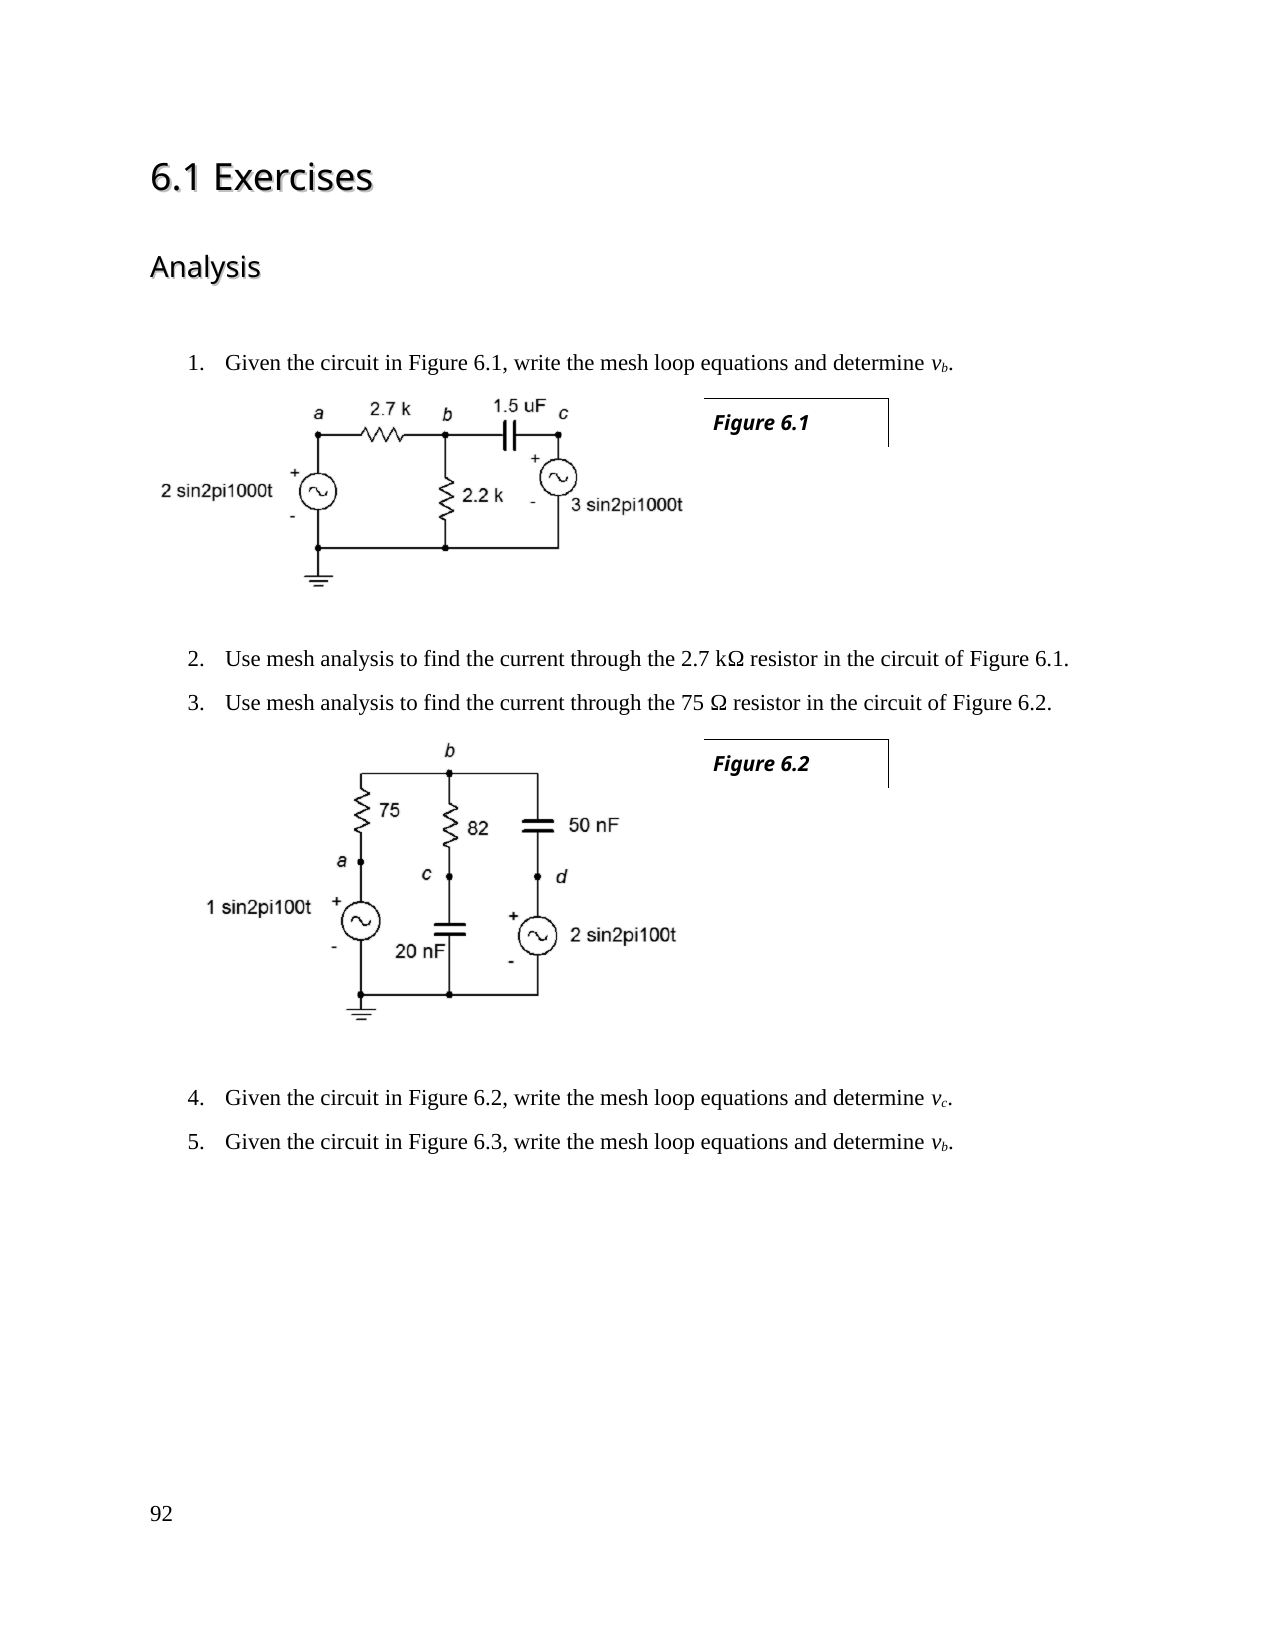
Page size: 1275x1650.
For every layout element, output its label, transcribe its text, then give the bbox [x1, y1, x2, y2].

subtitle Analysis [150, 247, 1125, 286]
list Given the circuit in Figure 6.2, write the mesh loop equations and determine vc. [187, 1083, 1125, 1110]
picture [152, 378, 693, 598]
text Figure 6.2 [713, 749, 879, 777]
list Use mesh analysis to find the current through the 2.7 kΩ resistor in the circuit of Figure 6.1. [187, 645, 1125, 671]
list Given the circuit in Figure 6.1, write the mesh loop equations and determine vb. [187, 349, 1125, 375]
list Given the circuit in Figure 6.3, write the mesh loop equations and determine vb. [187, 1128, 1125, 1154]
picture [192, 737, 687, 1037]
text Figure 6.1 [713, 408, 879, 437]
list Use mesh analysis to find the current through the 75 Ω resistor in the circuit of Figure 6.2. [187, 689, 1125, 716]
subtitle 6.1 Exercises [150, 150, 1125, 201]
